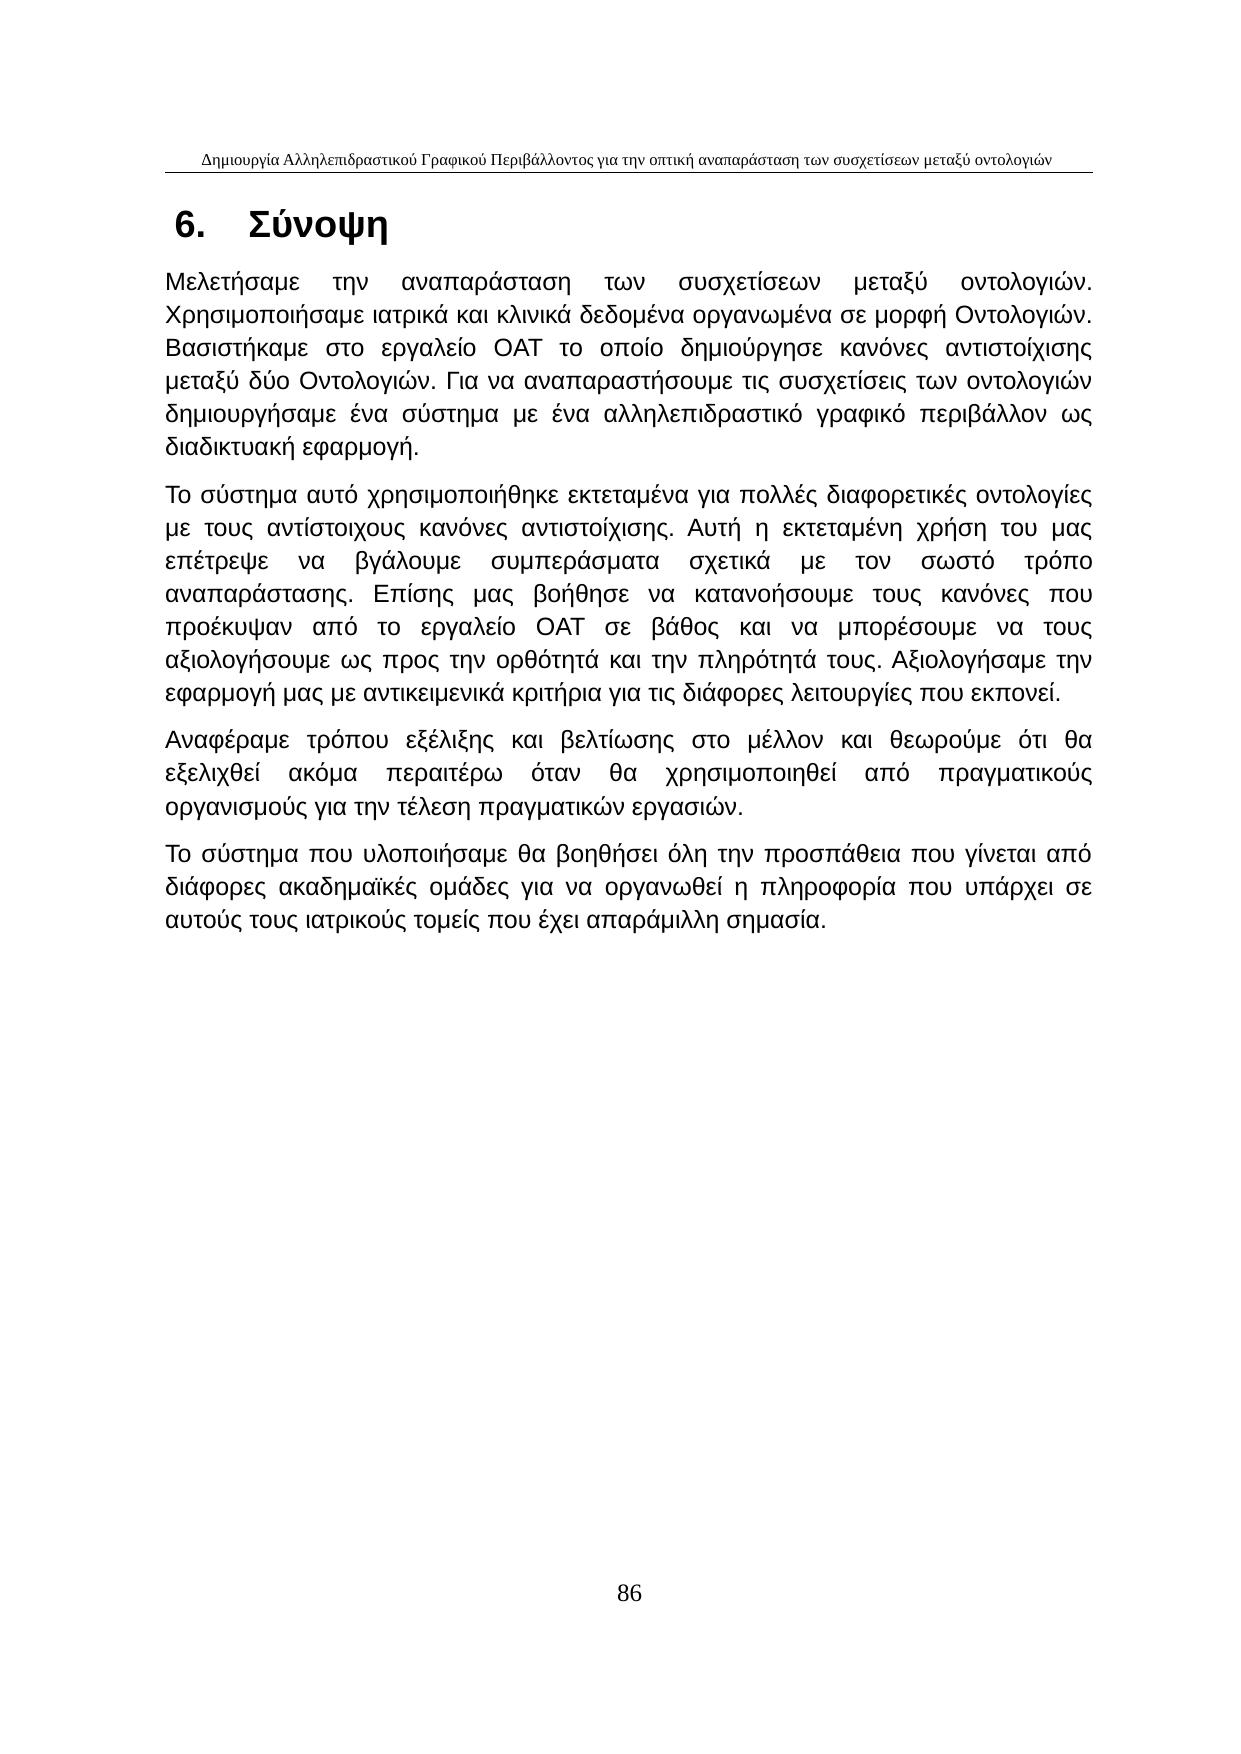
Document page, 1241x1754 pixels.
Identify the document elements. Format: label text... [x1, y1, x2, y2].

subtitle Σύνοψη [174, 202, 1093, 246]
text Αναφέραμε τρόπου εξέλιξης και βελτίωσης στο μέλλον και θεωρούμε ότι θα εξελιχθεί ακόμα περαιτέρω όταν θα χρησιμοποιηθεί από πραγματικούς οργανισμούς για την τέλεση πραγματικών εργασιών. [165, 725, 1093, 820]
text Το σύστημα που υλοποιήσαμε θα βοηθήσει όλη την προσπάθεια που γίνεται από διάφορες ακαδημαϊκές ομάδες για να οργανωθεί η πληροφορία που υπάρχει σε αυτούς τους ιατρικούς τομείς που έχει απαράμιλλη σημασία. [165, 839, 1093, 934]
text Μελετήσαμε την αναπαράσταση των συσχετίσεων μεταξύ οντολογιών. Χρησιμοποιήσαμε ιατρικά και κλινικά δεδομένα οργανωμένα σε μορφή Οντολογιών. Βασιστήκαμε στο εργαλείο OAT το οποίο δημιούργησε κανόνες αντιστοίχισης μεταξύ δύο Οντολογιών. Για να αναπαραστήσουμε τις συσχετίσεις των οντολογιών δημιουργήσαμε ένα σύστημα με ένα αλληλεπιδραστικό γραφικό περιβάλλον ως διαδικτυακή εφαρμογή. [165, 267, 1093, 461]
text Το σύστημα αυτό χρησιμοποιήθηκε εκτεταμένα για πολλές διαφορετικές οντολογίες με τους αντίστοιχους κανόνες αντιστοίχισης. Αυτή η εκτεταμένη χρήση του μας επέτρεψε να βγάλουμε συμπεράσματα σχετικά με τον σωστό τρόπο αναπαράστασης. Επίσης μας βοήθησε να κατανοήσουμε τους κανόνες που προέκυψαν από το εργαλείο OAT σε βάθος και να μπορέσουμε να τους αξιολογήσουμε ως προς την ορθότητά και την πληρότητά τους. Αξιολογήσαμε την εφαρμογή μας με αντικειμενικά κριτήρια για τις διάφορες λειτουργίες που εκπονεί. [165, 480, 1093, 707]
